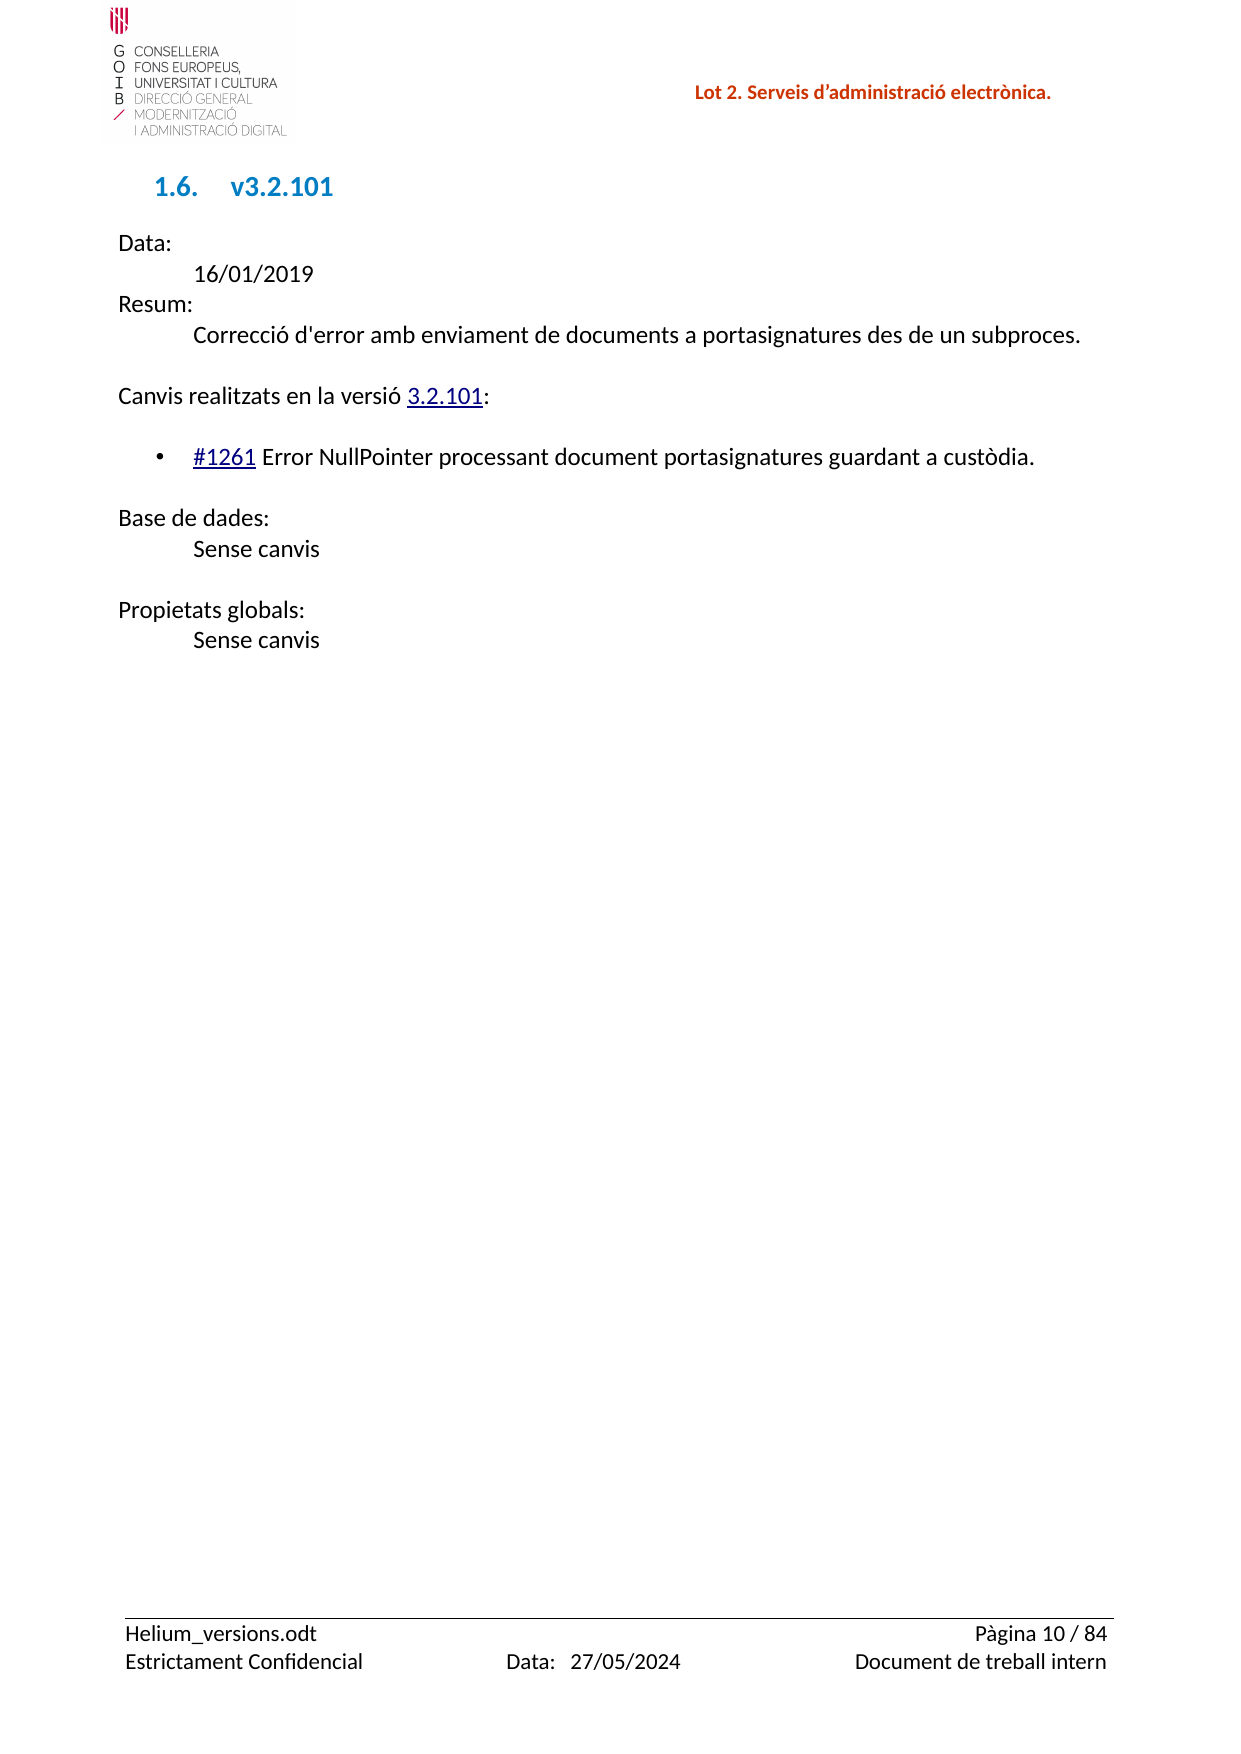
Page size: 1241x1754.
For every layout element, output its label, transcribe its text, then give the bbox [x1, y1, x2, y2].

picture [100, 0, 297, 144]
text Propietats globals: [118, 594, 1122, 624]
text Base de dades: [118, 502, 1122, 533]
text Correcció d'error amb enviament de documents a portasignatures des de un subproces. [118, 319, 1122, 350]
text Canvis realitzats en la versió 3.2.101: [118, 380, 1122, 411]
text 16/01/2019 [118, 258, 1122, 289]
text Sense canvis [118, 533, 1122, 563]
text Sense canvis [118, 624, 1122, 655]
list #1261 Error NullPointer processant document portasignatures guardant a custòdia. [156, 441, 1122, 472]
subtitle v3.2.101 [153, 168, 1122, 204]
text Resum: [118, 289, 1122, 319]
text Data: [118, 228, 1122, 258]
